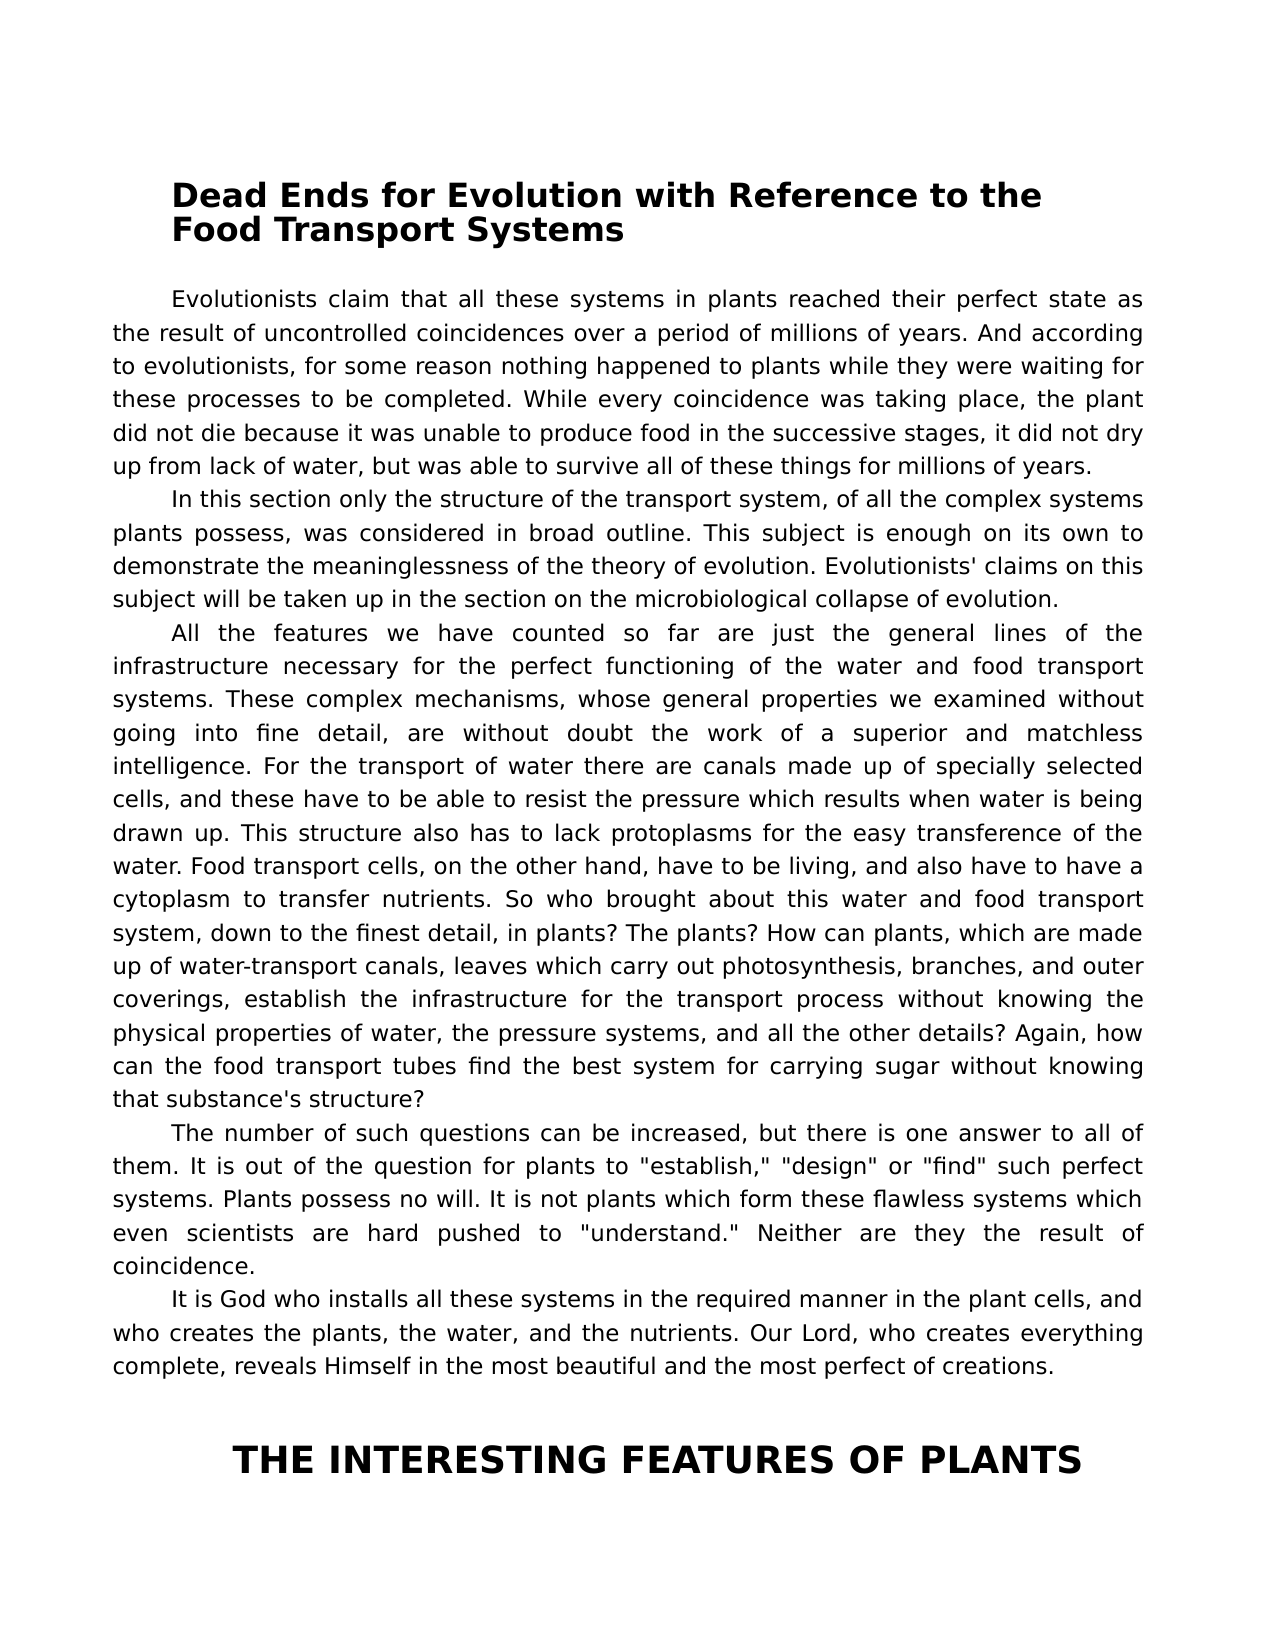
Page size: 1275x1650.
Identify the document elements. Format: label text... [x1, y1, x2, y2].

text It is God who installs all these systems in the required manner in the plant cells, and who creates the plants, the water, and the nutrients. Our Lord, who creates everything complete, reveals Himself in the most beautiful and the most perfect of creations. [112, 1281, 1145, 1381]
text All the features we have counted so far are just the general lines of the infrastructure necessary for the perfect functioning of the water and food transport systems. These complex mechanisms, whose general properties we examined without going into fine detail, are without doubt the work of a superior and matchless intelligence. For the transport of water there are canals made up of specially selected cells, and these have to be able to resist the pressure which results when water is being drawn up. This structure also has to lack protoplasms for the easy transference of the water. Food transport cells, on the other hand, have to be living, and also have to have a cytoplasm to transfer nutrients. So who brought about this water and food transport system, down to the finest detail, in plants? The plants? How can plants, which are made up of water-transport canals, leaves which carry out photosynthesis, branches, and outer coverings, establish the infrastructure for the transport process without knowing the physical properties of water, the pressure systems, and all the other details? Again, how can the food transport tubes find the best system for carrying sugar without knowing that substance's structure? [112, 614, 1145, 1114]
text The Interesting Features of Plants [112, 1446, 1145, 1480]
text In this section only the structure of the transport system, of all the complex systems plants possess, was considered in broad outline. This subject is enough on its own to demonstrate the meaninglessness of the theory of evolution. Evolutionists' claims on this subject will be taken up in the section on the microbiological collapse of evolution. [112, 481, 1145, 614]
text Evolutionists claim that all these systems in plants reached their perfect state as the result of uncontrolled coincidences over a period of millions of years. And according to evolutionists, for some reason nothing happened to plants while they were waiting for these processes to be completed. While every coincidence was taking place, the plant did not die because it was unable to produce food in the successive stages, it did not dry up from lack of water, but was able to survive all of these things for millions of years. [112, 281, 1145, 481]
text Dead Ends for Evolution with Reference to the [112, 181, 1145, 214]
text Food Transport Systems [112, 214, 1145, 248]
text The number of such questions can be increased, but there is one answer to all of them. It is out of the question for plants to "establish," "design" or "find" such perfect systems. Plants possess no will. It is not plants which form these flawless systems which even scientists are hard pushed to "understand." Neither are they the result of coincidence. [112, 1114, 1145, 1281]
